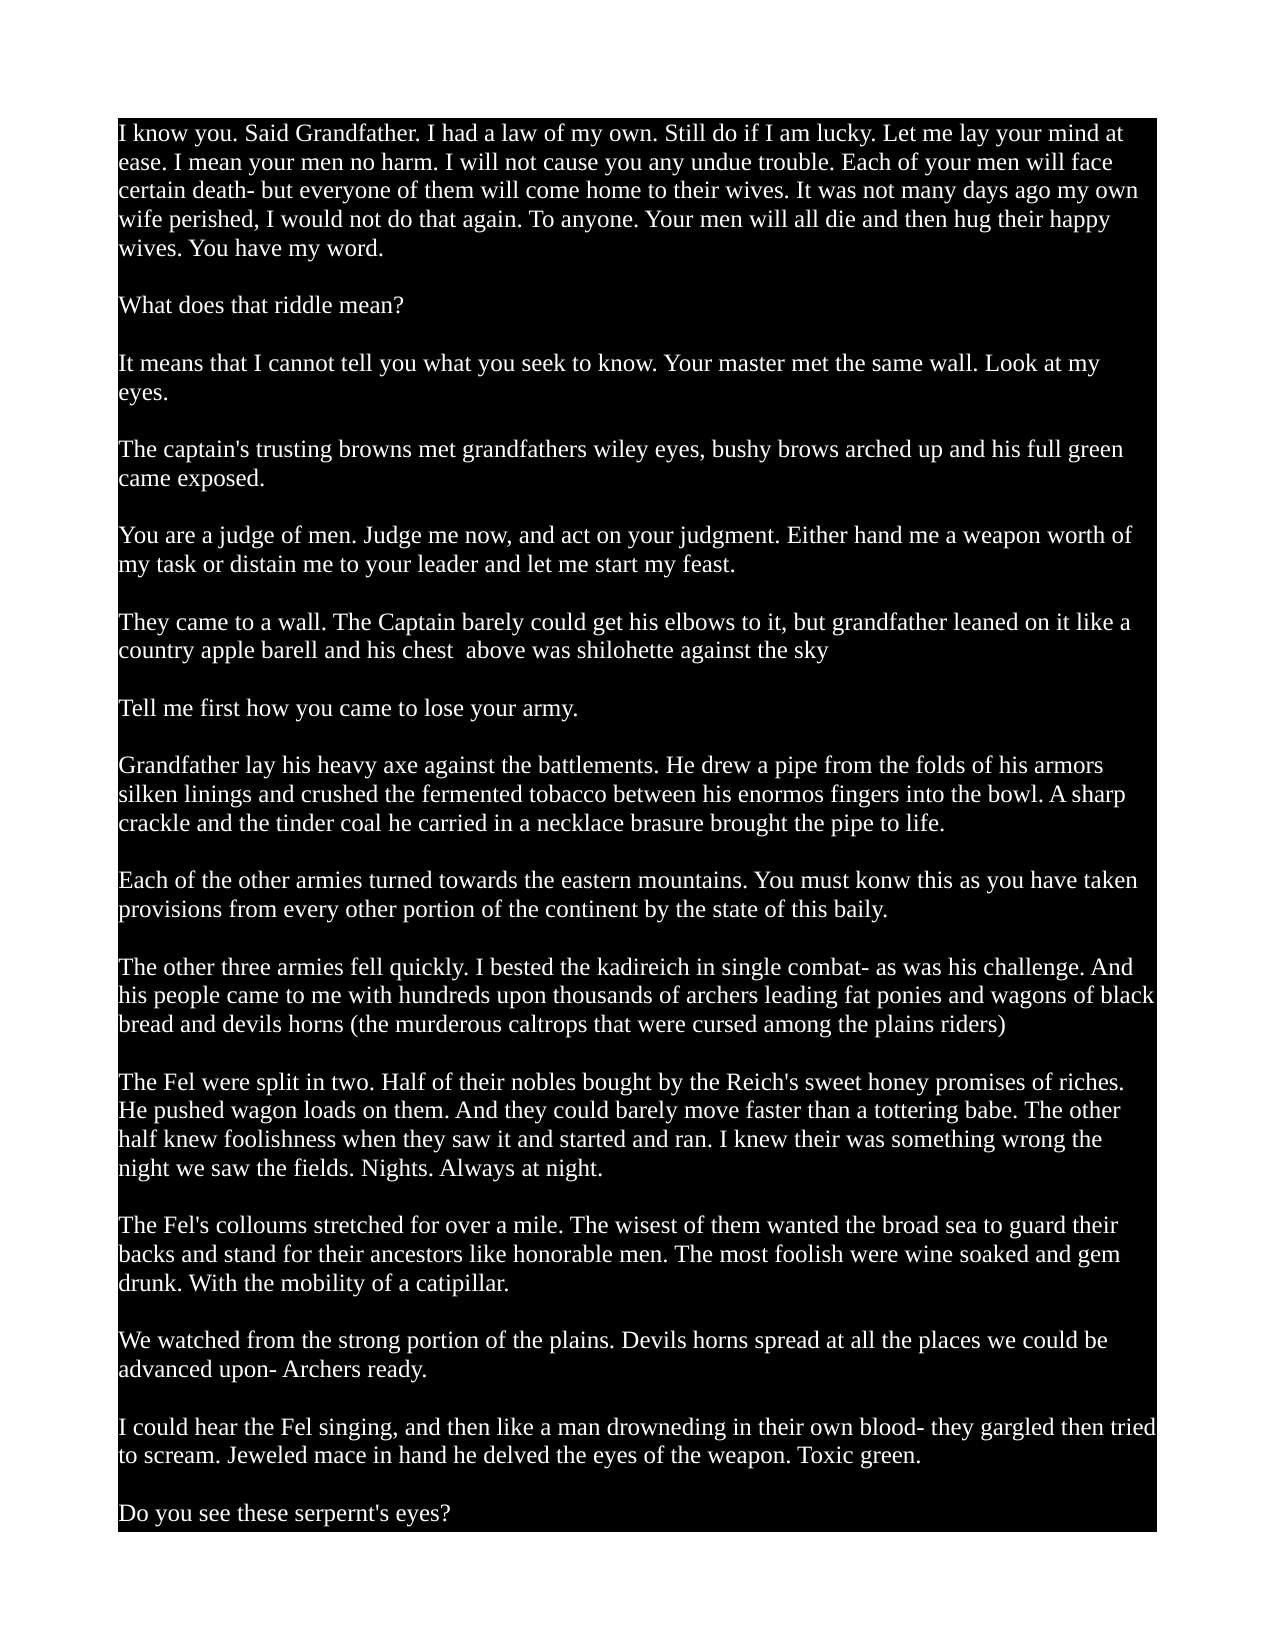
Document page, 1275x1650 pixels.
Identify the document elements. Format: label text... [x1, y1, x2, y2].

text I could hear the Fel singing, and then like a man drowneding in their own blood- they gargled then tried to scream. Jeweled mace in hand he delved the eyes of the weapon. Toxic green. [118, 1412, 1157, 1469]
text Tell me first how you came to lose your army. [118, 693, 1157, 722]
text We watched from the strong portion of the plains. Devils horns spread at all the places we could be advanced upon- Archers ready. [118, 1326, 1157, 1383]
text They came to a wall. The Captain barely could get his elbows to it, but grandfather leaned on it like a country apple barell and his chest above was shilohette against the sky [118, 607, 1157, 664]
text The captain's trusting browns met grandfathers wiley eyes, bushy brows arched up and his full green came exposed. You are a judge of men. Judge me now, and act on your judgment. Either hand me a weapon worth of my task or distain me to your leader and let me start my feast. [118, 434, 1157, 578]
text What does that riddle mean? It means that I cannot tell you what you seek to know. Your master met the same wall. Look at my eyes. [118, 291, 1157, 406]
text Do you see these serpernt's eyes? [118, 1469, 1157, 1527]
text The Fel's colloums stretched for over a mile. The wisest of them wanted the broad sea to guard their backs and stand for their ancestors like honorable men. The most foolish were wine soaked and gem drunk. With the mobility of a catipillar. [118, 1211, 1157, 1297]
text I know you. Said Grandfather. I had a law of my own. Still do if I am lucky. Let me lay your mind at ease. I mean your men no harm. I will not cause you any undue trouble. Each of your men will face certain death- but everyone of them will come home to their wives. It was not many days ago my own wife perished, I would not do that again. To anyone. Your men will all die and then hug their happy wives. You have my word. [118, 118, 1157, 262]
text Grandfather lay his heavy axe against the battlements. He drew a pipe from the folds of his armors silken linings and crushed the fermented tobacco between his enormos fingers into the bowl. A sharp crackle and the tinder coal he carried in a necklace brasure brought the pipe to life. Each of the other armies turned towards the eastern mountains. You must konw this as you have taken provisions from every other portion of the continent by the state of this baily. The other three armies fell quickly. I bested the kadireich in single combat- as was his challenge. And his people came to me with hundreds upon thousands of archers leading fat ponies and wagons of black bread and devils horns (the murderous caltrops that were cursed among the plains riders) The Fel were split in two. Half of their nobles bought by the Reich's sweet honey promises of riches. He pushed wagon loads on them. And they could barely move faster than a tottering babe. The other half knew foolishness when they saw it and started and ran. I knew their was something wrong the night we saw the fields. Nights. Always at night. [118, 751, 1157, 1182]
